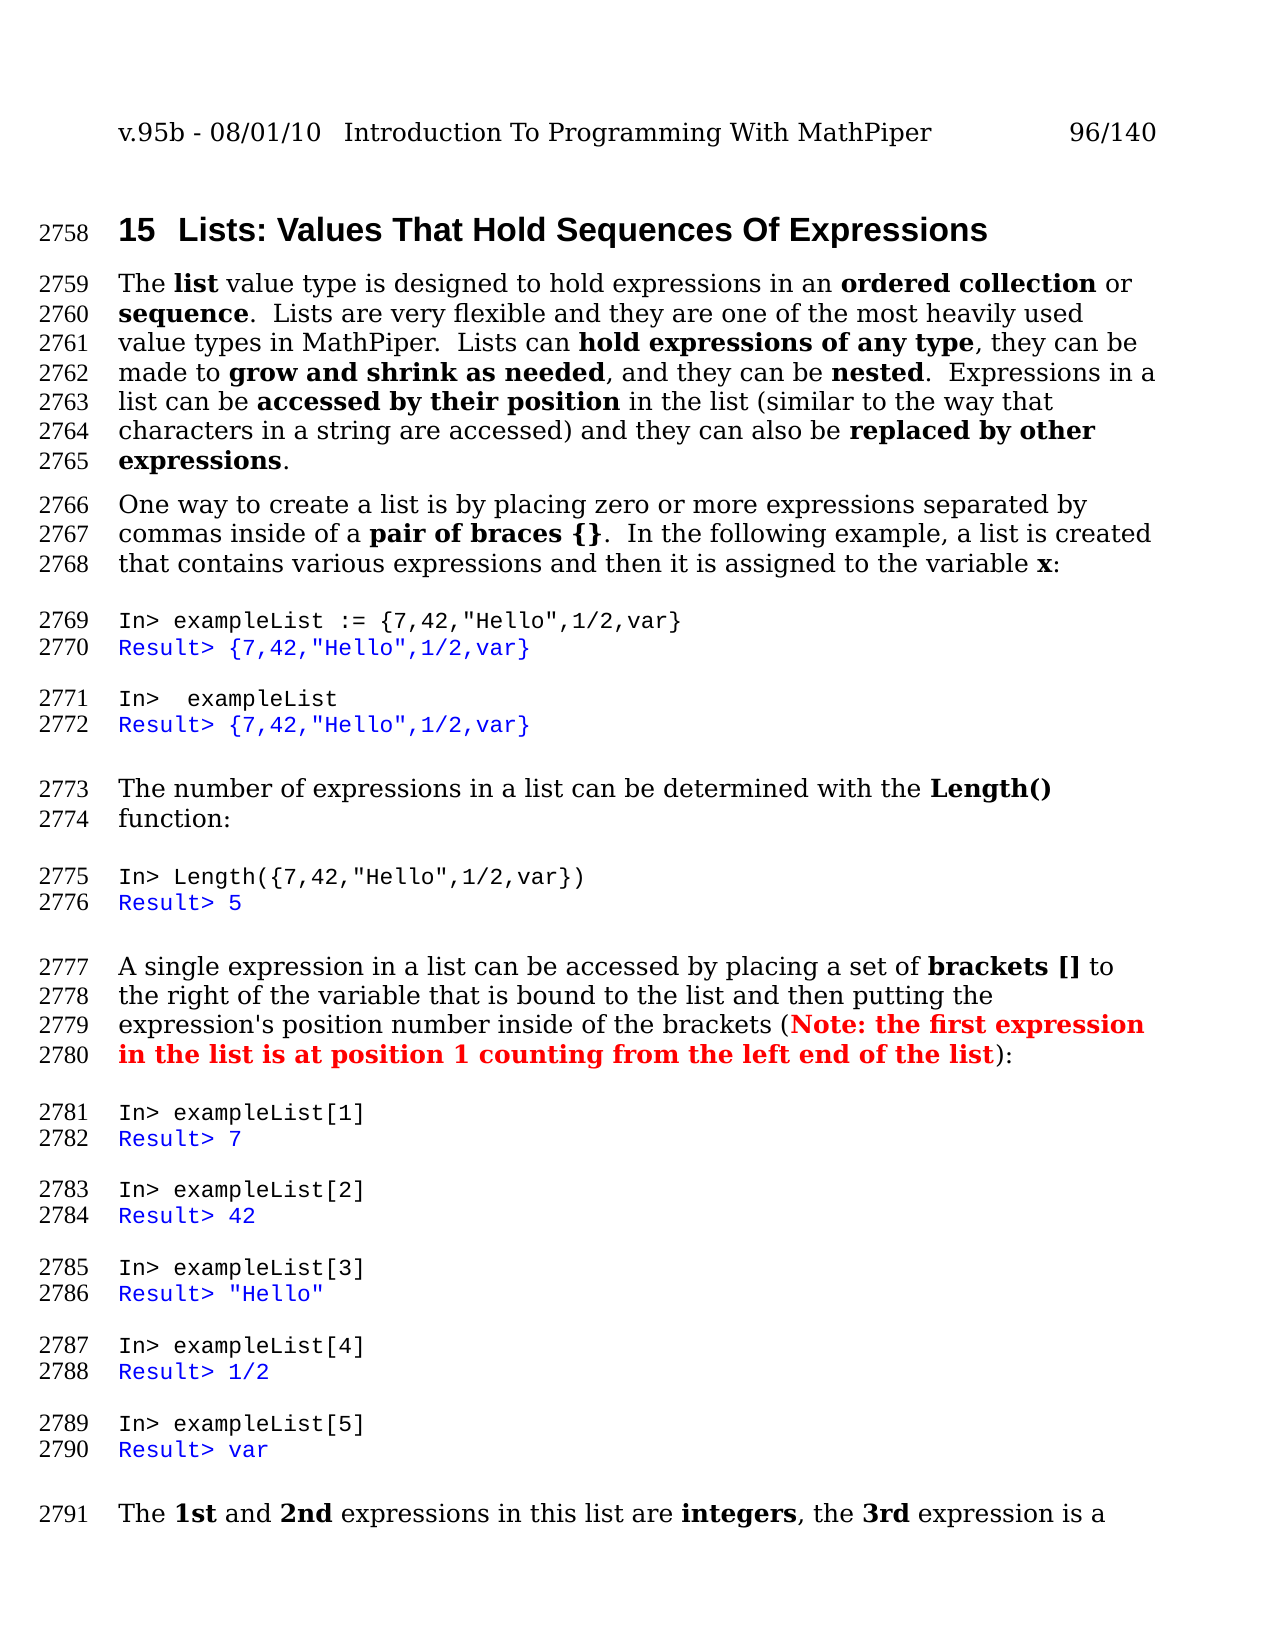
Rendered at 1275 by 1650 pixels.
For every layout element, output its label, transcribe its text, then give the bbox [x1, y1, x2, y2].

text In> Length({7,42,"Hello",1/2,var}) [118, 865, 1157, 891]
text In> exampleList[5] [118, 1412, 1157, 1438]
text In> exampleList[3] [118, 1257, 1157, 1283]
text Result> 7 [118, 1127, 1157, 1153]
text Result> 5 [118, 891, 1157, 917]
subtitle Lists: Values That Hold Sequences Of Expressions [118, 210, 1157, 248]
text Result> 1/2 [118, 1360, 1157, 1386]
text Result> "Hello" [118, 1283, 1157, 1308]
text Result> var [118, 1438, 1157, 1464]
text The 1st and 2nd expressions in this list are integers, the 3rd expression is a [118, 1499, 1157, 1528]
text In> exampleList[2] [118, 1179, 1157, 1205]
text In> exampleList[4] [118, 1334, 1157, 1360]
text The list value type is designed to hold expressions in an ordered collection or sequence. Lists are very flexible and they are one of the most heavily used value types in MathPiper. Lists can hold expressions of any type, they can be made to grow and shrink as needed, and they can be nested. Expressions in a list can be accessed by their position in the list (similar to the way that characters in a string are accessed) and they can also be replaced by other expressions. [118, 269, 1157, 475]
text Result> 42 [118, 1205, 1157, 1231]
text In> exampleList[1] [118, 1101, 1157, 1127]
text One way to create a list is by placing zero or more expressions separated by commas inside of a pair of braces {}. In the following example, a list is created that contains various expressions and then it is assigned to the variable x: [118, 490, 1157, 578]
text Result> {7,42,"Hello",1/2,var} [118, 636, 1157, 662]
text A single expression in a list can be accessed by placing a set of brackets [] to the right of the variable that is bound to the list and then putting the expression's position number inside of the brackets (Note: the first expression in the list is at position 1 counting from the left end of the list): [118, 952, 1157, 1069]
text In> exampleList [118, 688, 1157, 714]
text Result> {7,42,"Hello",1/2,var} [118, 714, 1157, 739]
text In> exampleList := {7,42,"Hello",1/2,var} [118, 610, 1157, 636]
text The number of expressions in a list can be determined with the Length() function: [118, 774, 1157, 833]
